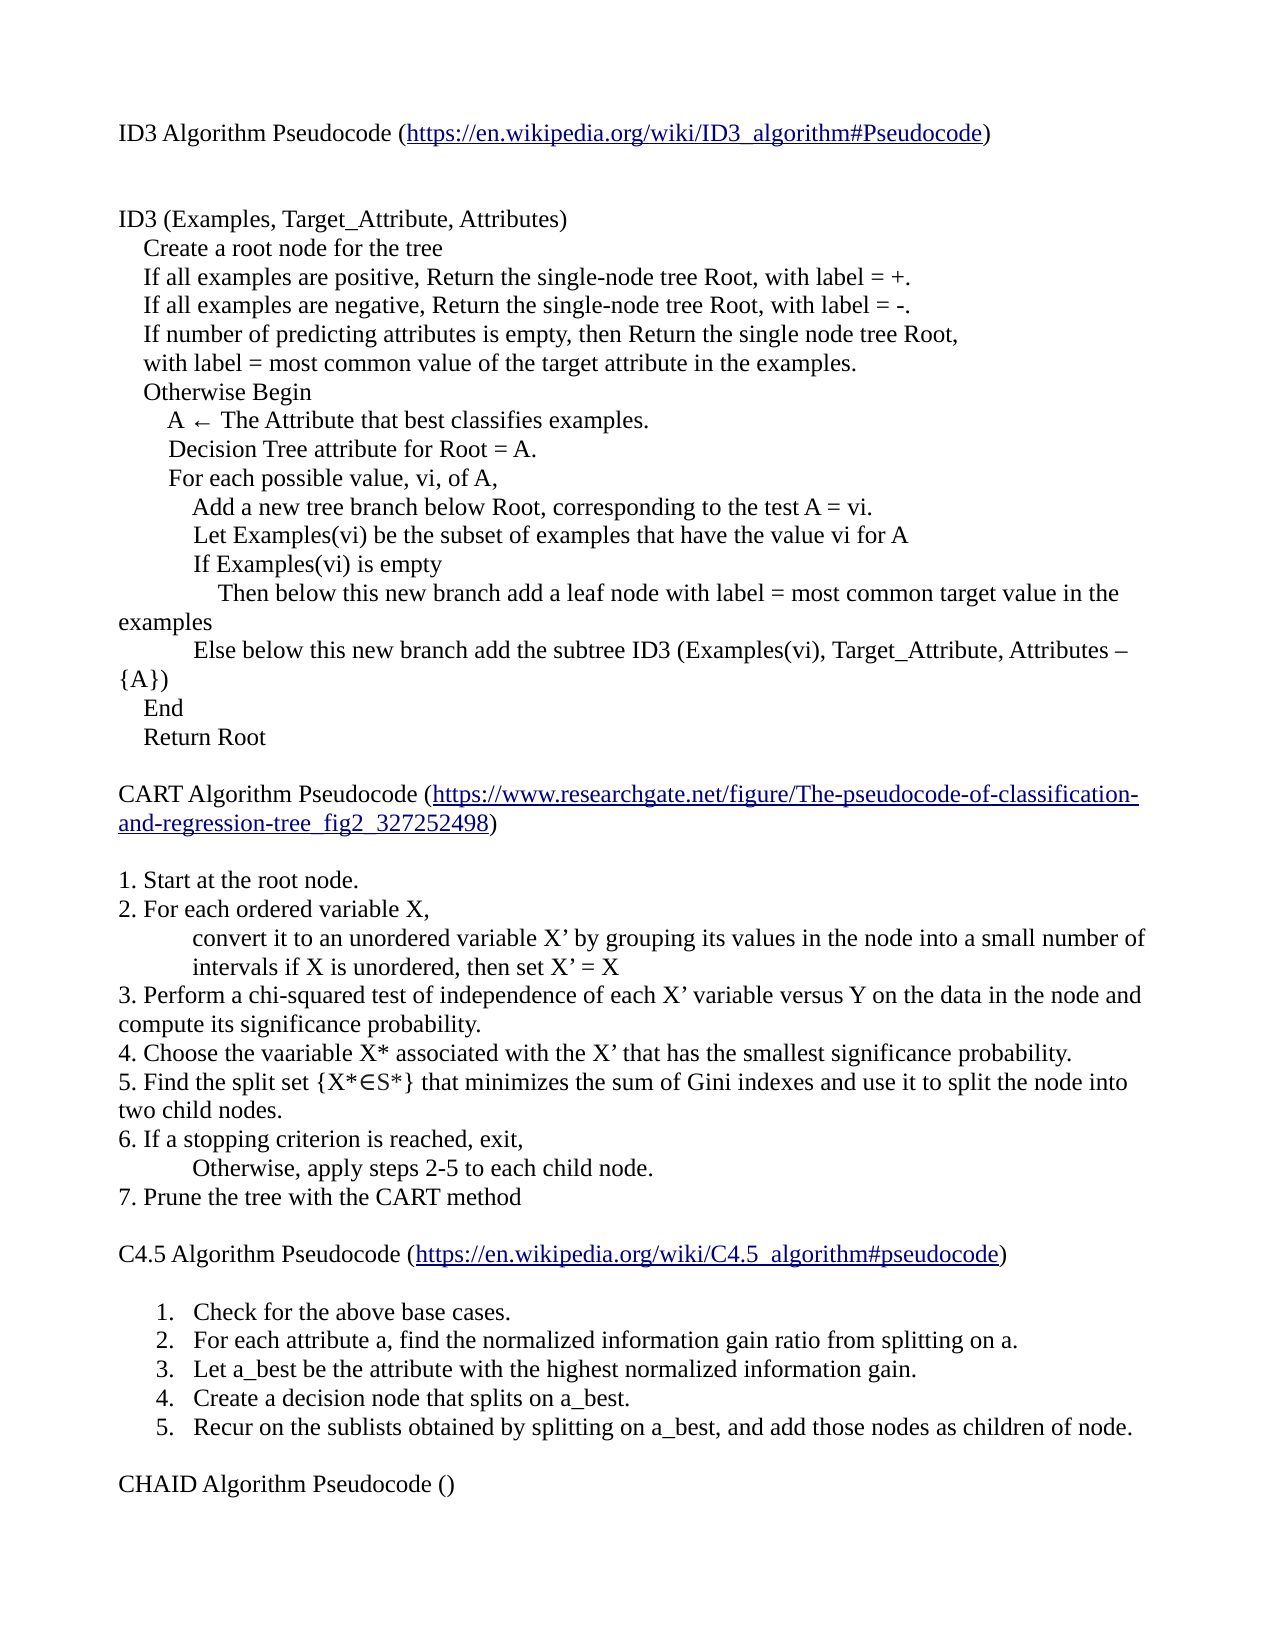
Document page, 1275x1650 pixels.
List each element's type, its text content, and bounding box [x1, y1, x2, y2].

text Decision Tree attribute for Root = A. [118, 434, 1157, 463]
text 2. For each ordered variable X, [118, 894, 1157, 923]
text 5. Find the split set {X*∈S*} that minimizes the sum of Gini indexes and use it to split the node into two child nodes. [118, 1067, 1157, 1124]
text C4.5 Algorithm Pseudocode (https://en.wikipedia.org/wiki/C4.5_algorithm#pseudocode) [118, 1239, 1157, 1268]
list For each attribute a, find the normalized information gain ratio from splitting on a. [156, 1326, 1157, 1354]
text 4. Choose the vaariable X* associated with the X’ that has the smallest significance probability. [118, 1038, 1157, 1067]
text Otherwise, apply steps 2-5 to each child node. [118, 1153, 1157, 1182]
text 3. Perform a chi-squared test of independence of each X’ variable versus Y on the data in the node and compute its significance probability. [118, 981, 1157, 1038]
text Create a root node for the tree [118, 233, 1157, 262]
text Add a new tree branch below Root, corresponding to the test A = vi. [118, 492, 1157, 521]
list Check for the above base cases. [156, 1297, 1157, 1326]
text with label = most common value of the target attribute in the examples. [118, 348, 1157, 377]
text Else below this new branch add the subtree ID3 (Examples(vi), Target_Attribute, Attributes – {A}) [118, 636, 1157, 693]
text If number of predicting attributes is empty, then Return the single node tree Root, [118, 319, 1157, 348]
text End [118, 693, 1157, 722]
text convert it to an unordered variable X’ by grouping its values in the node into a small number of intervals if X is unordered, then set X’ = X [118, 923, 1157, 981]
text 6. If a stopping criterion is reached, exit, [118, 1124, 1157, 1153]
text ID3 (Examples, Target_Attribute, Attributes) [118, 204, 1157, 233]
text 1. Start at the root node. [118, 866, 1157, 894]
list Create a decision node that splits on a_best. [156, 1383, 1157, 1412]
text 7. Prune the tree with the CART method [118, 1182, 1157, 1211]
text For each possible value, vi, of A, [118, 463, 1157, 492]
text If all examples are positive, Return the single-node tree Root, with label = +. [118, 262, 1157, 291]
text A ← The Attribute that best classifies examples. [118, 406, 1157, 434]
text Then below this new branch add a leaf node with label = most common target value in the examples [118, 578, 1157, 636]
text If Examples(vi) is empty [118, 549, 1157, 578]
text Otherwise Begin [118, 377, 1157, 406]
text If all examples are negative, Return the single-node tree Root, with label = -. [118, 291, 1157, 319]
list Recur on the sublists obtained by splitting on a_best, and add those nodes as children of node. [156, 1412, 1157, 1441]
list Let a_best be the attribute with the highest normalized information gain. [156, 1354, 1157, 1383]
text ID3 Algorithm Pseudocode (https://en.wikipedia.org/wiki/ID3_algorithm#Pseudocode) [118, 118, 1157, 147]
text CHAID Algorithm Pseudocode () [118, 1469, 1157, 1498]
text CART Algorithm Pseudocode (https://www.researchgate.net/figure/The-pseudocode-of-classification-and-regression-tree_fig2_327252498) [118, 779, 1157, 837]
text Let Examples(vi) be the subset of examples that have the value vi for A [118, 521, 1157, 549]
text Return Root [118, 722, 1157, 751]
